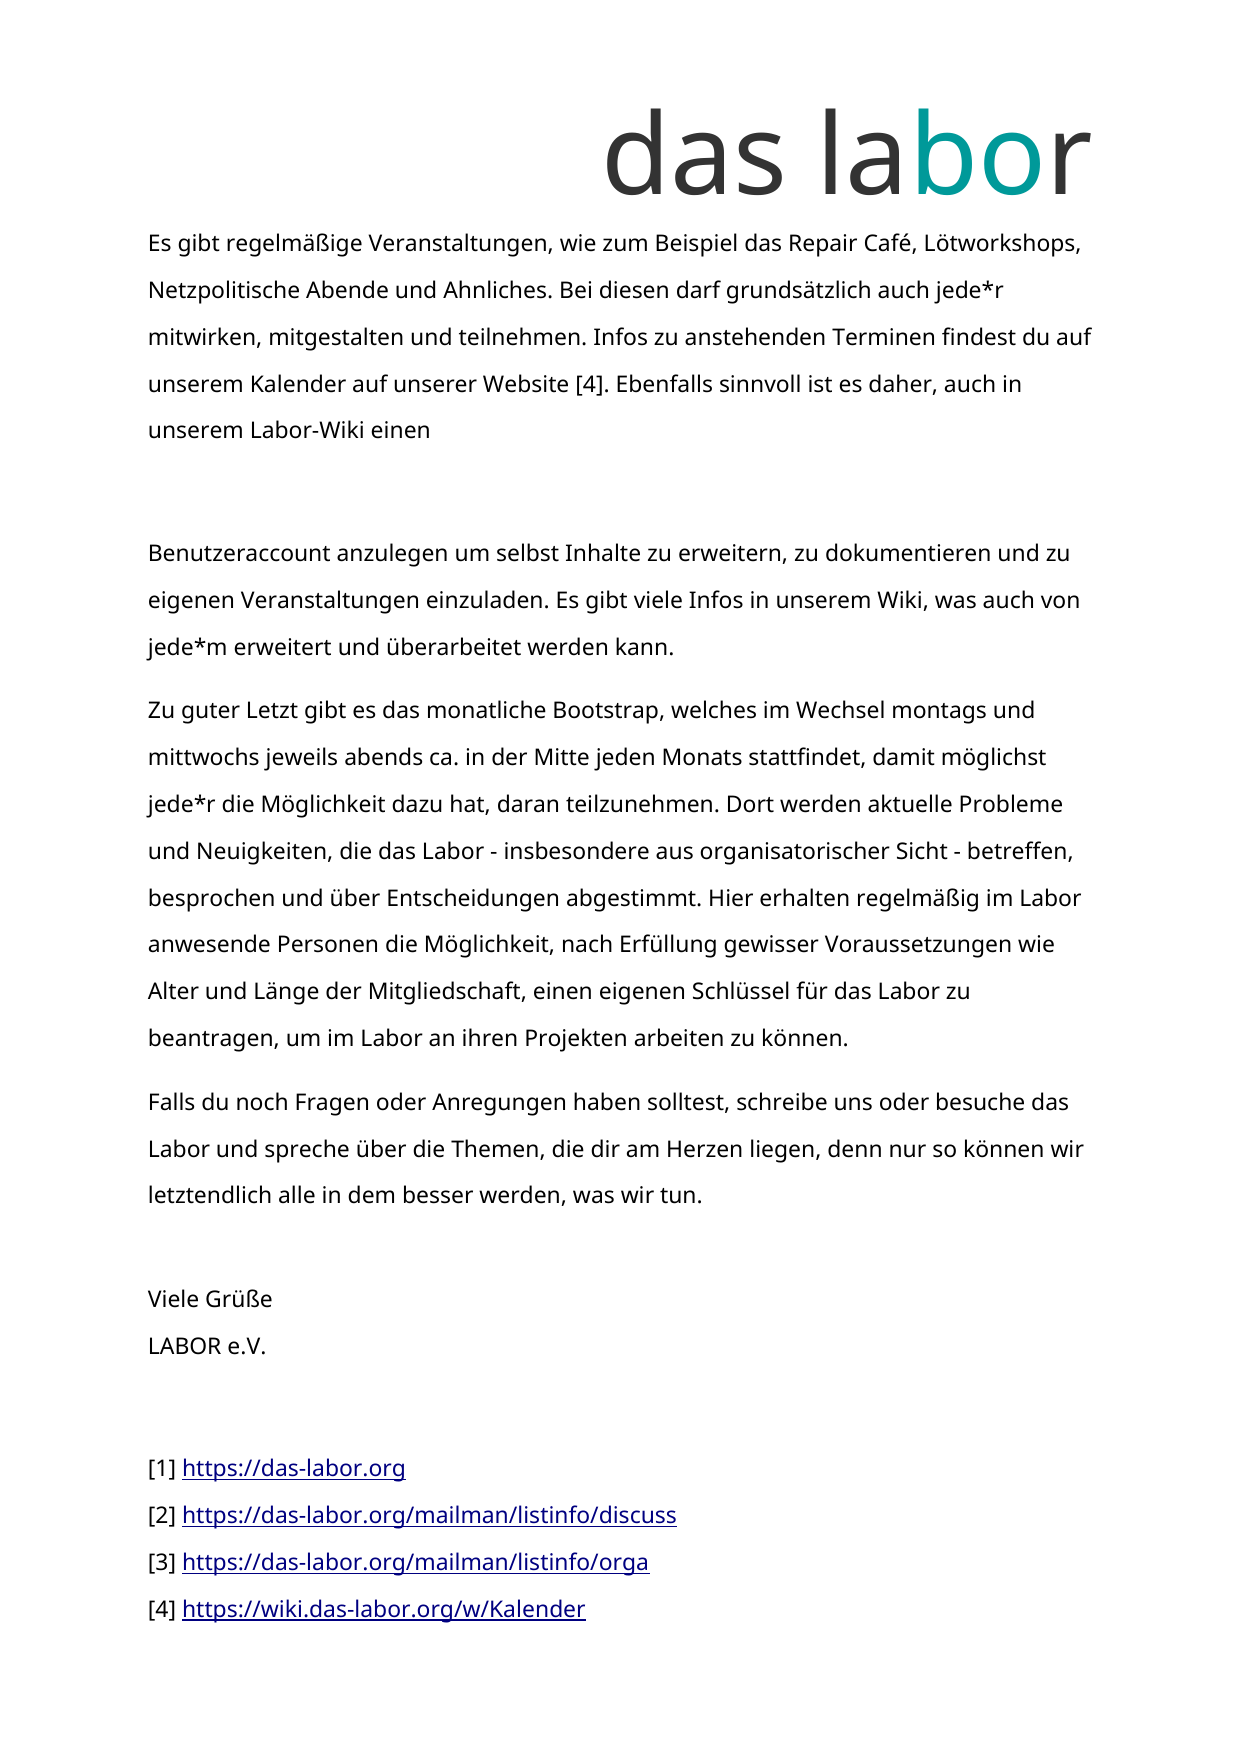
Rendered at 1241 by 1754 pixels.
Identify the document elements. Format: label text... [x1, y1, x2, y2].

text Benutzeraccount anzulegen um selbst Inhalte zu erweitern, zu dokumentieren und zu eigenen Veranstaltungen einzuladen. Es gibt viele Infos in unserem Wiki, was auch von jede*m erweitert und überarbeitet werden kann. [148, 537, 1093, 662]
text Viele Grüße LABOR e.V. [148, 1283, 1093, 1361]
text Es gibt regelmäßige Veranstaltungen, wie zum Beispiel das Repair Café, Lötworkshops, Netzpolitische Abende und Ahnliches. Bei diesen darf grundsätzlich auch jede*r mitwirken, mitgestalten und teilnehmen. Infos zu anstehenden Terminen findest du auf unserem Kalender auf unserer Website [4]. Ebenfalls sinnvoll ist es daher, auch in unserem Labor-Wiki einen [148, 227, 1093, 446]
text Zu guter Letzt gibt es das monatliche Bootstrap, welches im Wechsel montags und mittwochs jeweils abends ca. in der Mitte jeden Monats stattfindet, damit möglichst jede*r die Möglichkeit dazu hat, daran teilzunehmen. Dort werden aktuelle Probleme und Neuigkeiten, die das Labor - insbesondere aus organisatorischer Sicht - betreffen, besprochen und über Entscheidungen abgestimmt. Hier erhalten regelmäßig im Labor anwesende Personen die Möglichkeit, nach Erfüllung gewisser Voraussetzungen wie Alter und Länge der Mitgliedschaft, einen eigenen Schlüssel für das Labor zu beantragen, um im Labor an ihren Projekten arbeiten zu können. [148, 694, 1093, 1053]
text [1] https://das-labor.org [2] https://das-labor.org/mailman/listinfo/discuss [3] https://das-labor.org/mailman/listinfo/orga [4] https://wiki.das-labor.org/w/Kalender [148, 1452, 1093, 1624]
text Falls du noch Fragen oder Anregungen haben solltest, schreibe uns oder besuche das Labor und spreche über die Themen, die dir am Herzen liegen, denn nur so können wir letztendlich alle in dem besser werden, was wir tun. [148, 1086, 1093, 1253]
